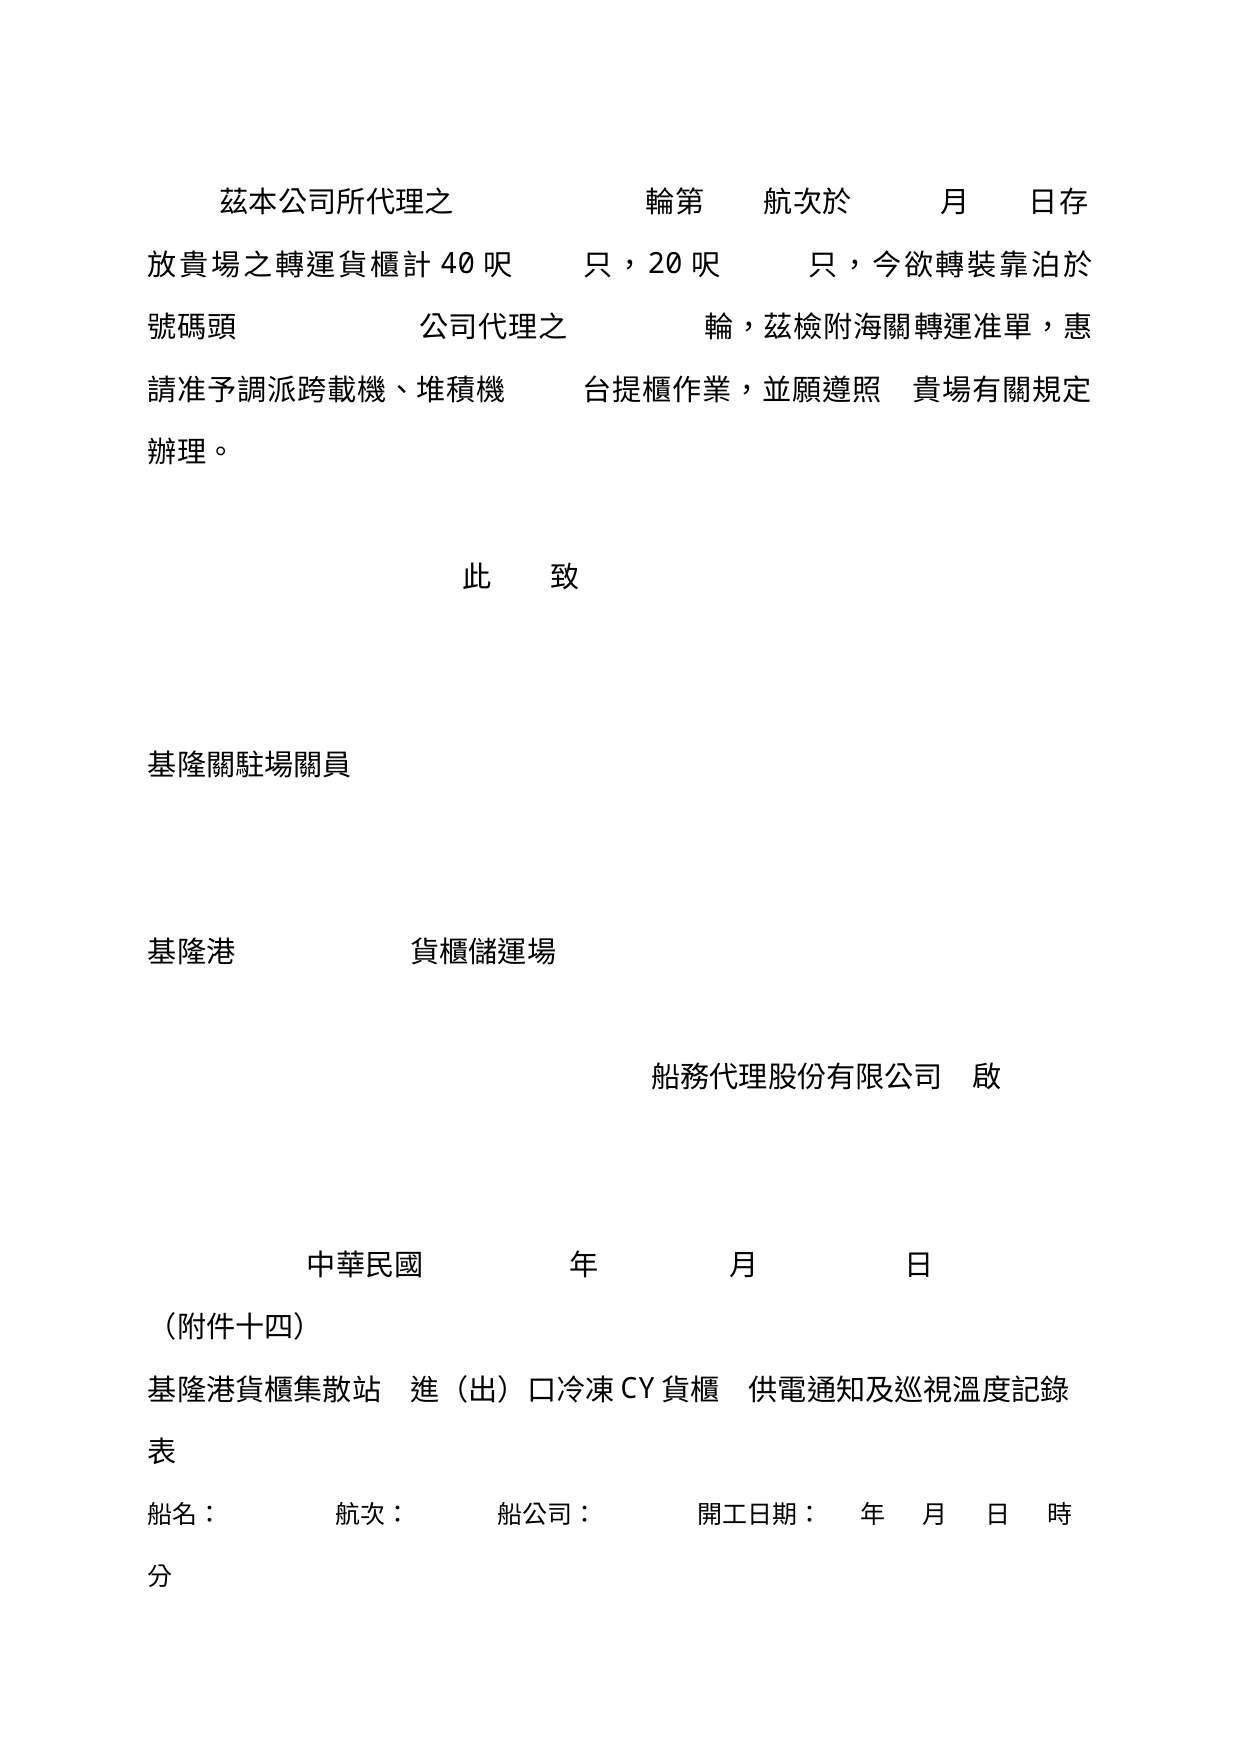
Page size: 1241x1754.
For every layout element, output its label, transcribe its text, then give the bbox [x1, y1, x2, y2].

text 此 致 [148, 533, 1092, 596]
text 茲本公司所代理之 輪第 航次於 月 日存放貴場之轉運貨櫃計40呎 只，20呎 只，今欲轉裝靠泊於 號碼頭 公司代理之 輪，茲檢附海關轉運准單，惠請准予調派跨載機、堆積機 台提櫃作業，並願遵照 貴場有關規定辦理。 [148, 158, 1092, 471]
text 基隆港貨櫃集散站 進（出）口冷凍CY貨櫃 供電通知及巡視溫度記錄表 [148, 1346, 1092, 1471]
text 船名： 航次： 船公司： 開工日期： 年 月 日 時 分 [148, 1471, 1092, 1596]
text 基隆關駐場關員 [148, 721, 1092, 783]
text 船務代理股份有限公司 啟 [148, 1033, 1092, 1096]
text 基隆港 貨櫃儲運場 [148, 908, 1092, 971]
text 中華民國 年 月 日 [148, 1221, 1092, 1283]
text （附件十四） [148, 1283, 1092, 1346]
